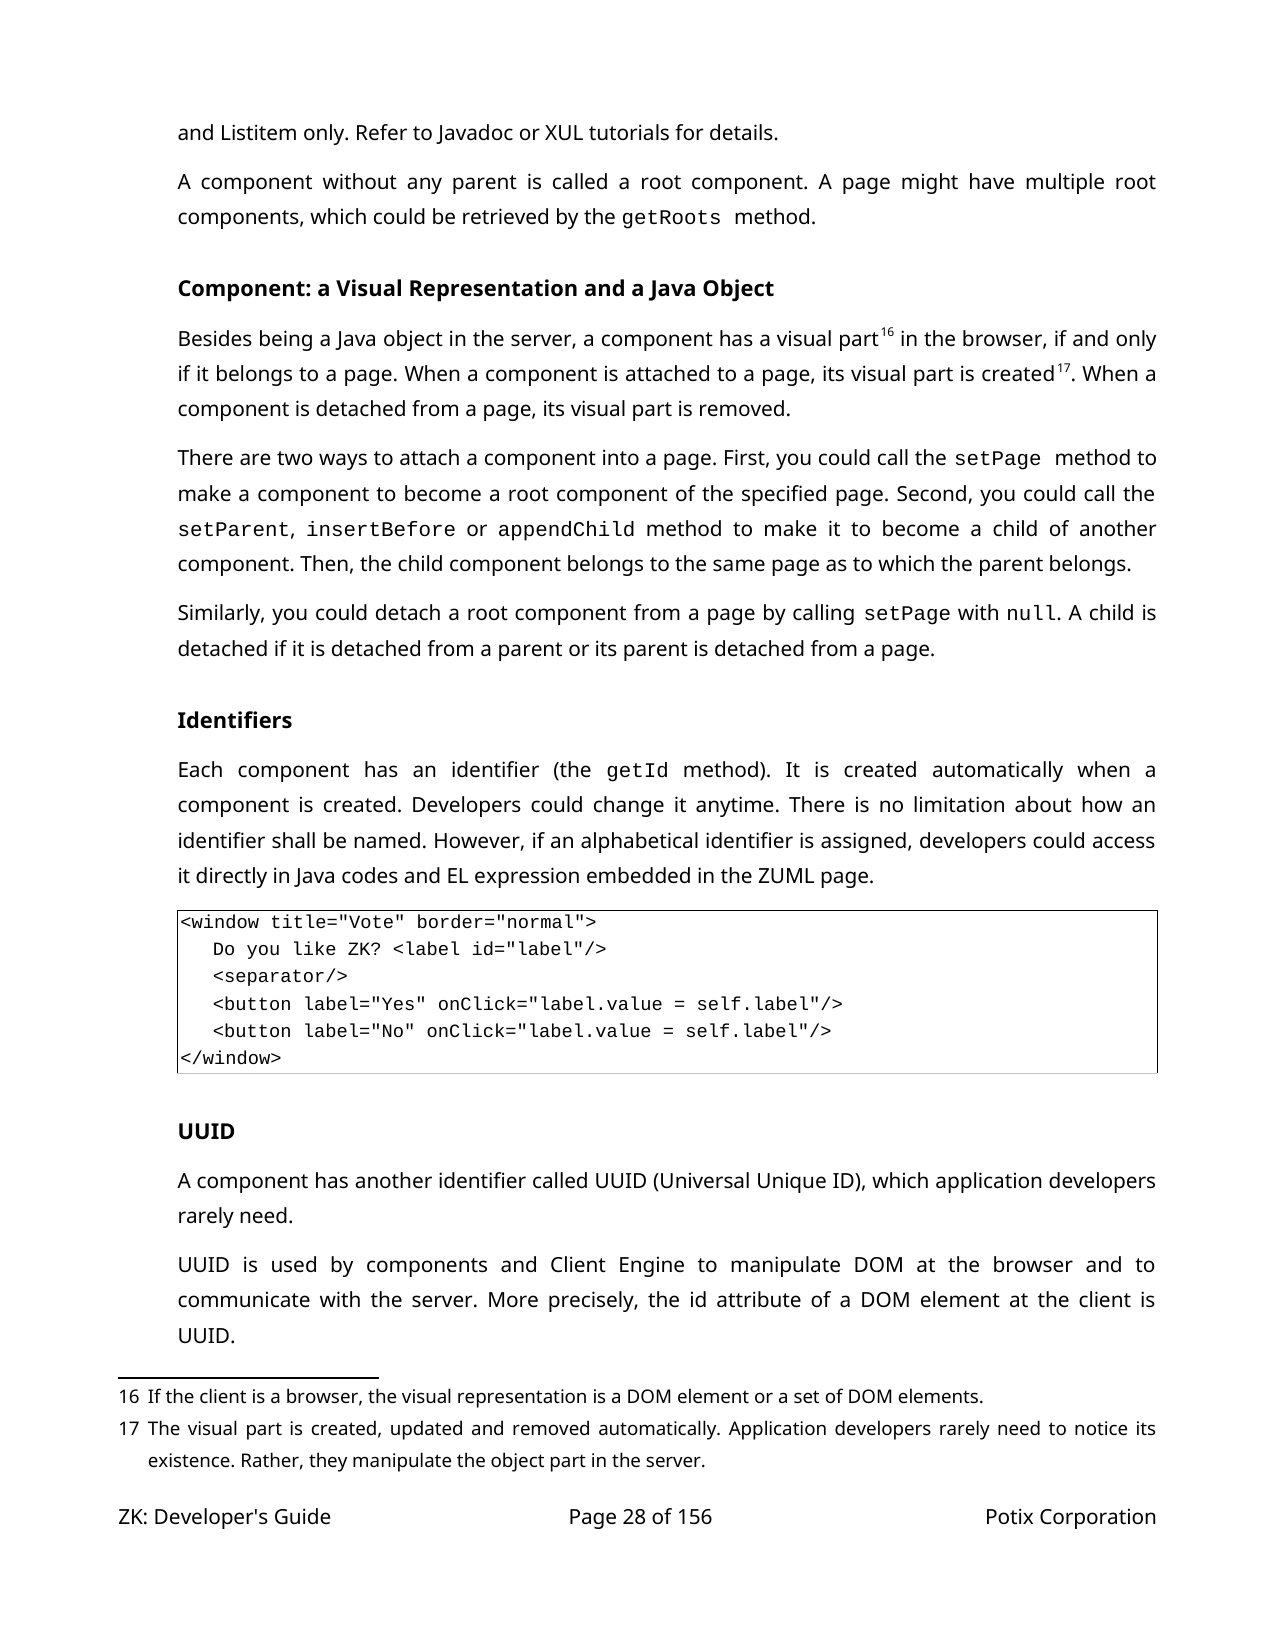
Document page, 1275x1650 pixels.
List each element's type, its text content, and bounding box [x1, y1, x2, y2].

text <button label="Yes" onClick="label.value = self.label"/> [178, 991, 1157, 1016]
subtitle Identifiers [177, 704, 1157, 734]
text and Listitem only. Refer to Javadoc or XUL tutorials for details. [177, 118, 1157, 146]
text Besides being a Java object in the server, a component has a visual part in the browser, if and only if it belongs to a page. When a component is attached to a page, its visual part is created. When a component is detached from a page, its visual part is removed. [177, 324, 1157, 422]
subtitle Component: a Visual Representation and a Java Object [177, 273, 1157, 303]
text <window title="Vote" border="normal"> [178, 911, 1157, 934]
text If the client is a browser, the visual representation is a DOM element or a set of DOM elements. [118, 1384, 1157, 1409]
text A component without any parent is called a root component. A page might have multiple root components, which could be retrieved by the getRoots method. [177, 167, 1157, 231]
text </window> [178, 1046, 1157, 1073]
text Similarly, you could detach a root component from a page by calling setPage with null. A child is detached if it is detached from a parent or its parent is detached from a page. [177, 598, 1157, 662]
text UUID is used by components and Client Engine to manipulate DOM at the browser and to communicate with the server. More precisely, the id attribute of a DOM element at the client is UUID. [177, 1250, 1157, 1349]
text Each component has an identifier (the getId method). It is created automatically when a component is created. Developers could change it anytime. There is no limitation about how an identifier shall be named. However, if an alphabetical identifier is assigned, developers could access it directly in Java codes and EL expression embedded in the ZUML page. [177, 755, 1157, 889]
subtitle UUID [177, 1116, 1157, 1146]
text The visual part is created, updated and removed automatically. Application developers rarely need to notice its existence. Rather, they manipulate the object part in the server. [118, 1416, 1157, 1473]
text A component has another identifier called UUID (Universal Unique ID), which application developers rarely need. [177, 1166, 1157, 1230]
text There are two ways to attach a component into a page. First, you could call the setPage method to make a component to become a root component of the specified page. Second, you could call the setParent, insertBefore or appendChild method to make it to become a child of another component. Then, the child component belongs to the same page as to which the parent belongs. [177, 443, 1157, 578]
text <separator/> [178, 964, 1157, 988]
text <button label="No" onClick="label.value = self.label"/> [178, 1019, 1157, 1043]
text Do you like ZK? <label id="label"/> [178, 937, 1157, 961]
